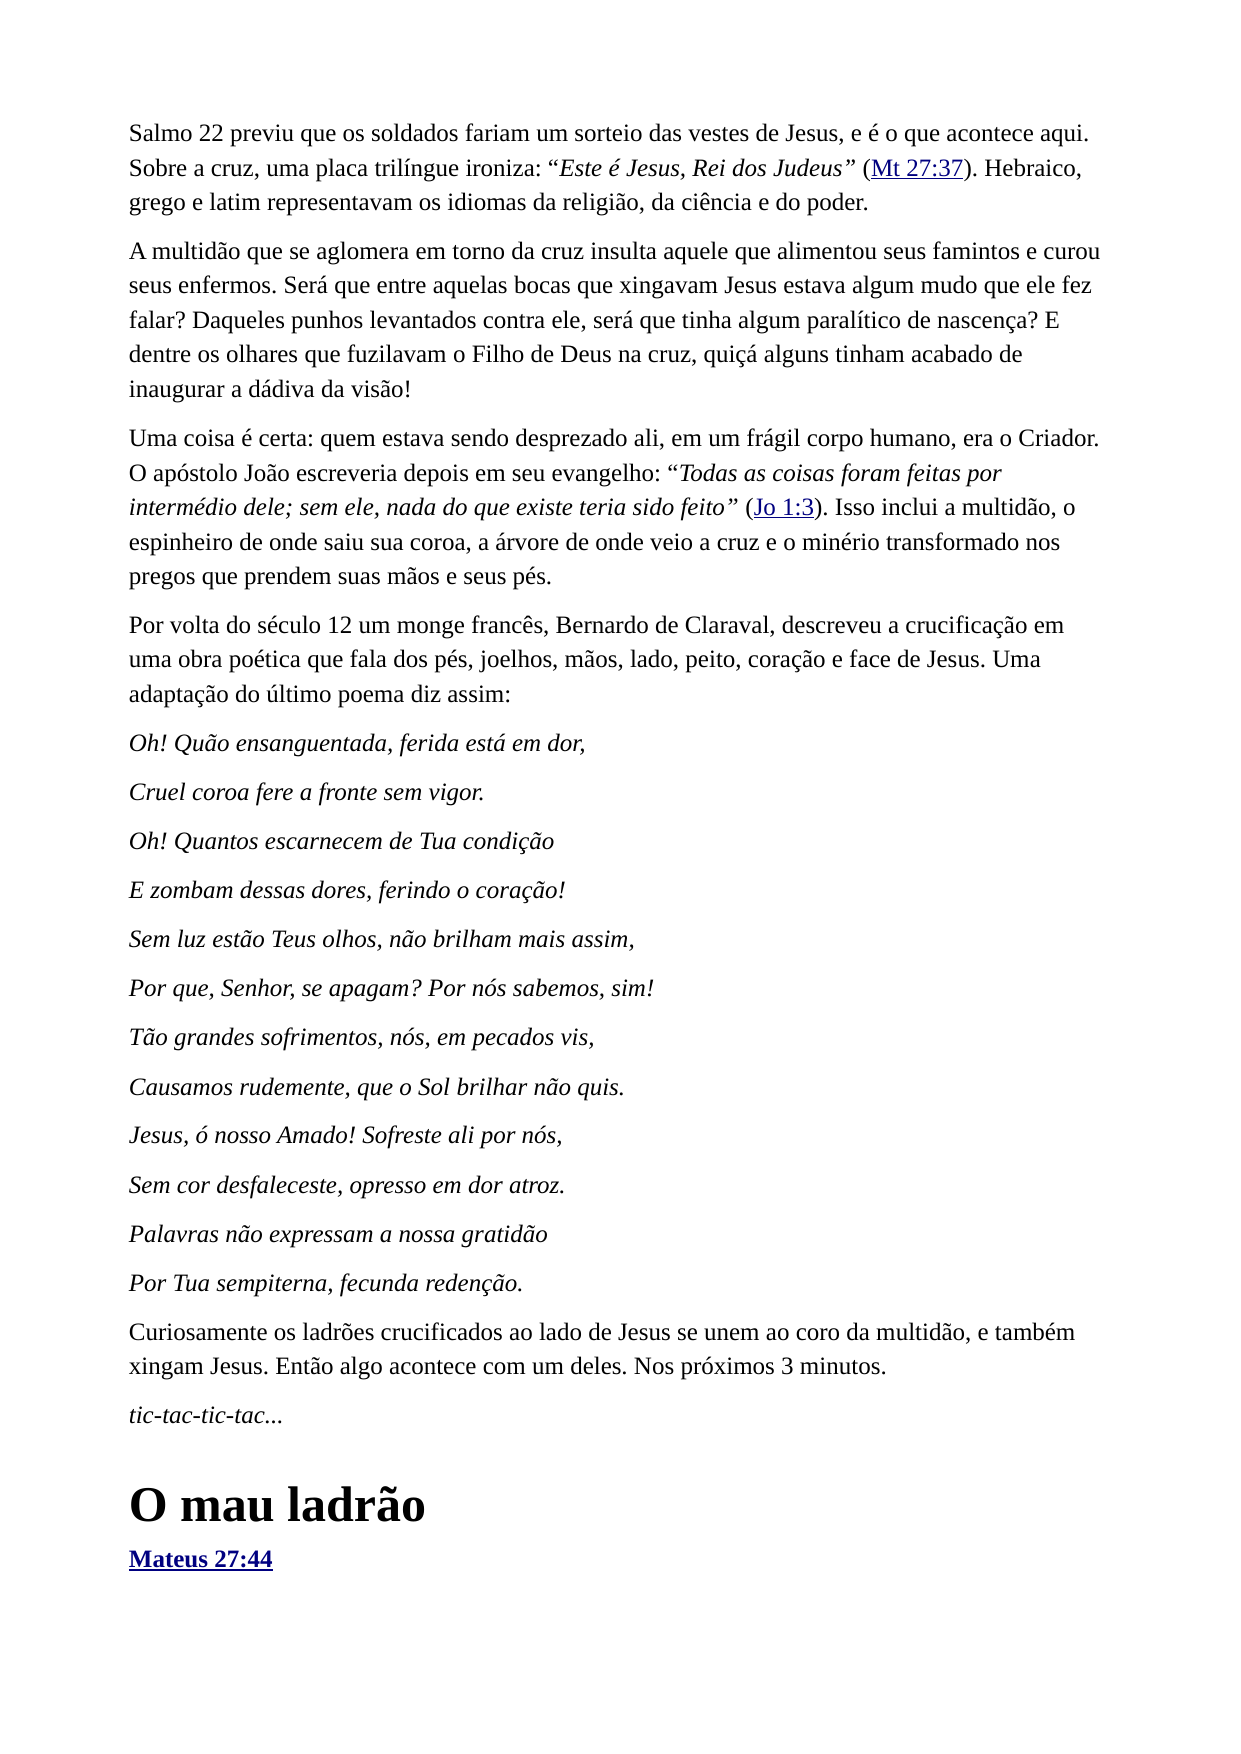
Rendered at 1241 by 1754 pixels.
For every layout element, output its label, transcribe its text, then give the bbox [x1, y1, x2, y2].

text E zombam dessas dores, ferindo o coração! [129, 875, 1111, 904]
subtitle O mau ladrão [129, 1474, 1111, 1532]
text Salmo 22 previu que os soldados fariam um sorteio das vestes de Jesus, e é o que acontece aqui. Sobre a cruz, uma placa trilíngue ironiza: “Este é Jesus, Rei dos Judeus” (Mt 27:37). Hebraico, grego e latim representavam os idiomas da religião, da ciência e do poder. [129, 118, 1111, 216]
text Sem cor desfaleceste, opresso em dor atroz. [129, 1170, 1111, 1198]
text A multidão que se aglomera em torno da cruz insulta aquele que alimentou seus famintos e curou seus enfermos. Será que entre aquelas bocas que xingavam Jesus estava algum mudo que ele fez falar? Daqueles punhos levantados contra ele, será que tinha algum paralítico de nascença? E dentre os olhares que fuzilavam o Filho de Deus na cruz, quiçá alguns tinham acabado de inaugurar a dádiva da visão! [129, 236, 1111, 403]
text Uma coisa é certa: quem estava sendo desprezado ali, em um frágil corpo humano, era o Criador. O apóstolo João escreveria depois em seu evangelho: “Todas as coisas foram feitas por intermédio dele; sem ele, nada do que existe teria sido feito” (Jo 1:3). Isso inclui a multidão, o espinheiro de onde saiu sua coroa, a árvore de onde veio a cruz e o minério transformado nos pregos que prendem suas mãos e seus pés. [129, 423, 1111, 590]
text Tão grandes sofrimentos, nós, em pecados vis, [129, 1022, 1111, 1051]
text Por volta do século 12 um monge francês, Bernardo de Claraval, descreveu a crucificação em uma obra poética que fala dos pés, joelhos, mãos, lado, peito, coração e face de Jesus. Uma adaptação do último poema diz assim: [129, 610, 1111, 708]
text Sem luz estão Teus olhos, não brilham mais assim, [129, 924, 1111, 953]
text tic-tac-tic-tac... [129, 1400, 1111, 1429]
text Causamos rudemente, que o Sol brilhar não quis. [129, 1072, 1111, 1100]
text Mateus 27:44 [129, 1544, 1111, 1573]
text Cruel coroa fere a fronte sem vigor. [129, 777, 1111, 806]
text Por Tua sempiterna, fecunda redenção. [129, 1268, 1111, 1297]
text Curiosamente os ladrões crucificados ao lado de Jesus se unem ao coro da multidão, e também xingam Jesus. Então algo acontece com um deles. Nos próximos 3 minutos. [129, 1317, 1111, 1380]
text Oh! Quão ensanguentada, ferida está em dor, [129, 728, 1111, 757]
text Por que, Senhor, se apagam? Por nós sabemos, sim! [129, 973, 1111, 1002]
text Palavras não expressam a nossa gratidão [129, 1219, 1111, 1247]
text Jesus, ó nosso Amado! Sofreste ali por nós, [129, 1121, 1111, 1149]
text Oh! Quantos escarnecem de Tua condição [129, 826, 1111, 855]
